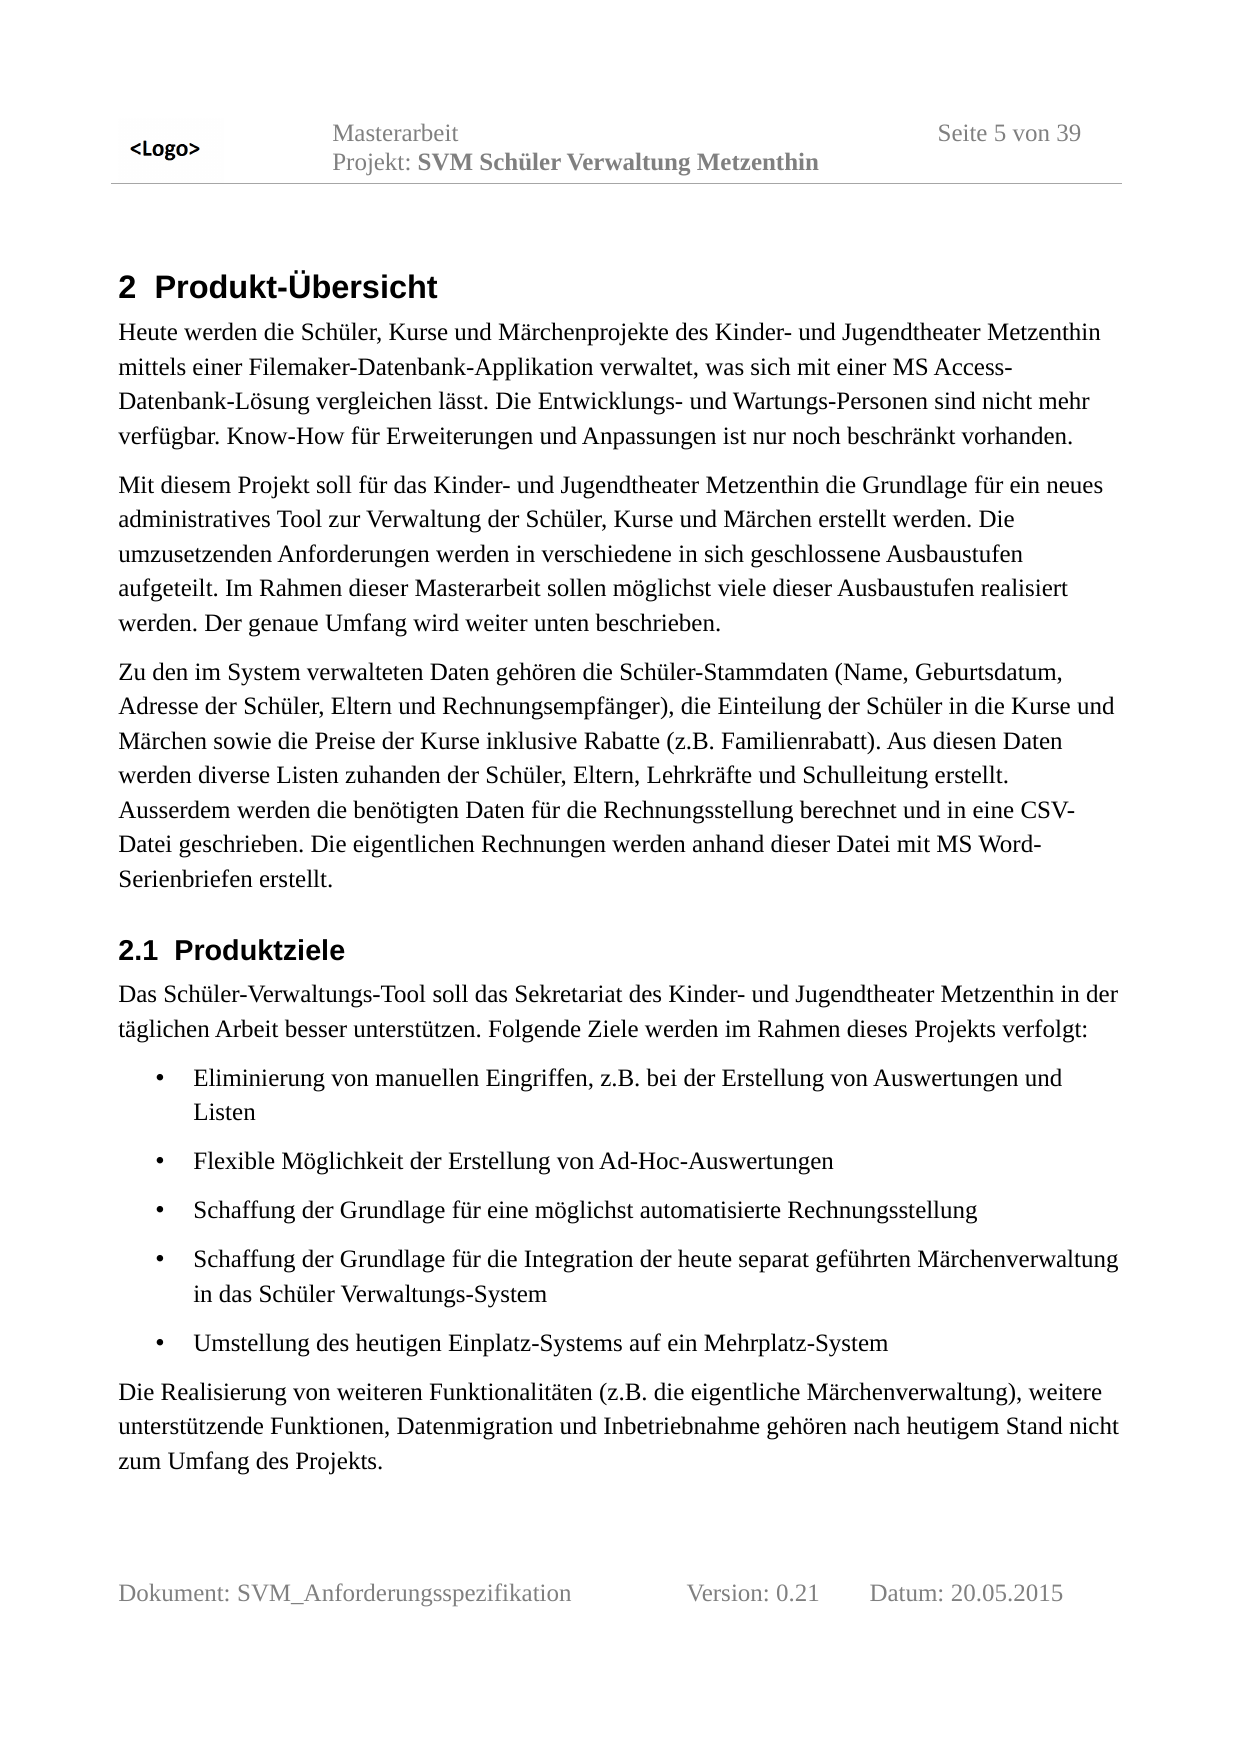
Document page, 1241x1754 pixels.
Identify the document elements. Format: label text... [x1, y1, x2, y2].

subtitle Produkt-Übersicht [118, 267, 1122, 305]
text Das Schüler-Verwaltungs-Tool soll das Sekretariat des Kinder- und Jugendtheater Metzenthin in der täglichen Arbeit besser unterstützen. Folgende Ziele werden im Rahmen dieses Projekts verfolgt: [118, 979, 1122, 1042]
picture [118, 118, 224, 183]
subtitle Produktziele [118, 934, 1122, 967]
text Heute werden die Schüler, Kurse und Märchenprojekte des Kinder- und Jugendtheater Metzenthin mittels einer Filemaker-Datenbank-Applikation verwaltet, was sich mit einer MS Access-Datenbank-Lösung vergleichen lässt. Die Entwicklungs- und Wartungs-Personen sind nicht mehr verfügbar. Know-How für Erweiterungen und Anpassungen ist nur noch beschränkt vorhanden. [118, 317, 1122, 449]
text Die Realisierung von weiteren Funktionalitäten (z.B. die eigentliche Märchenverwaltung), weitere unterstützende Funktionen, Datenmigration und Inbetriebnahme gehören nach heutigem Stand nicht zum Umfang des Projekts. [118, 1377, 1122, 1475]
list Schaffung der Grundlage für eine möglichst automatisierte Rechnungsstellung [156, 1195, 1122, 1224]
list Schaffung der Grundlage für die Integration der heute separat geführten Märchenverwaltung in das Schüler Verwaltungs-System [156, 1244, 1122, 1308]
text Zu den im System verwalteten Daten gehören die Schüler-Stammdaten (Name, Geburtsdatum, Adresse der Schüler, Eltern und Rechnungsempfänger), die Einteilung der Schüler in die Kurse und Märchen sowie die Preise der Kurse inklusive Rabatte (z.B. Familienrabatt). Aus diesen Daten werden diverse Listen zuhanden der Schüler, Eltern, Lehrkräfte und Schulleitung erstellt. Ausserdem werden die benötigten Daten für die Rechnungsstellung berechnet und in eine CSV-Datei geschrieben. Die eigentlichen Rechnungen werden anhand dieser Datei mit MS Word-Serienbriefen erstellt. [118, 657, 1122, 892]
text Mit diesem Projekt soll für das Kinder- und Jugendtheater Metzenthin die Grundlage für ein neues administratives Tool zur Verwaltung der Schüler, Kurse und Märchen erstellt werden. Die umzusetzenden Anforderungen werden in verschiedene in sich geschlossene Ausbaustufen aufgeteilt. Im Rahmen dieser Masterarbeit sollen möglichst viele dieser Ausbaustufen realisiert werden. Der genaue Umfang wird weiter unten beschrieben. [118, 470, 1122, 637]
list Flexible Möglichkeit der Erstellung von Ad-Hoc-Auswertungen [156, 1146, 1122, 1175]
list Umstellung des heutigen Einplatz-Systems auf ein Mehrplatz-System [156, 1328, 1122, 1357]
list Eliminierung von manuellen Eingriffen, z.B. bei der Erstellung von Auswertungen und Listen [156, 1063, 1122, 1126]
